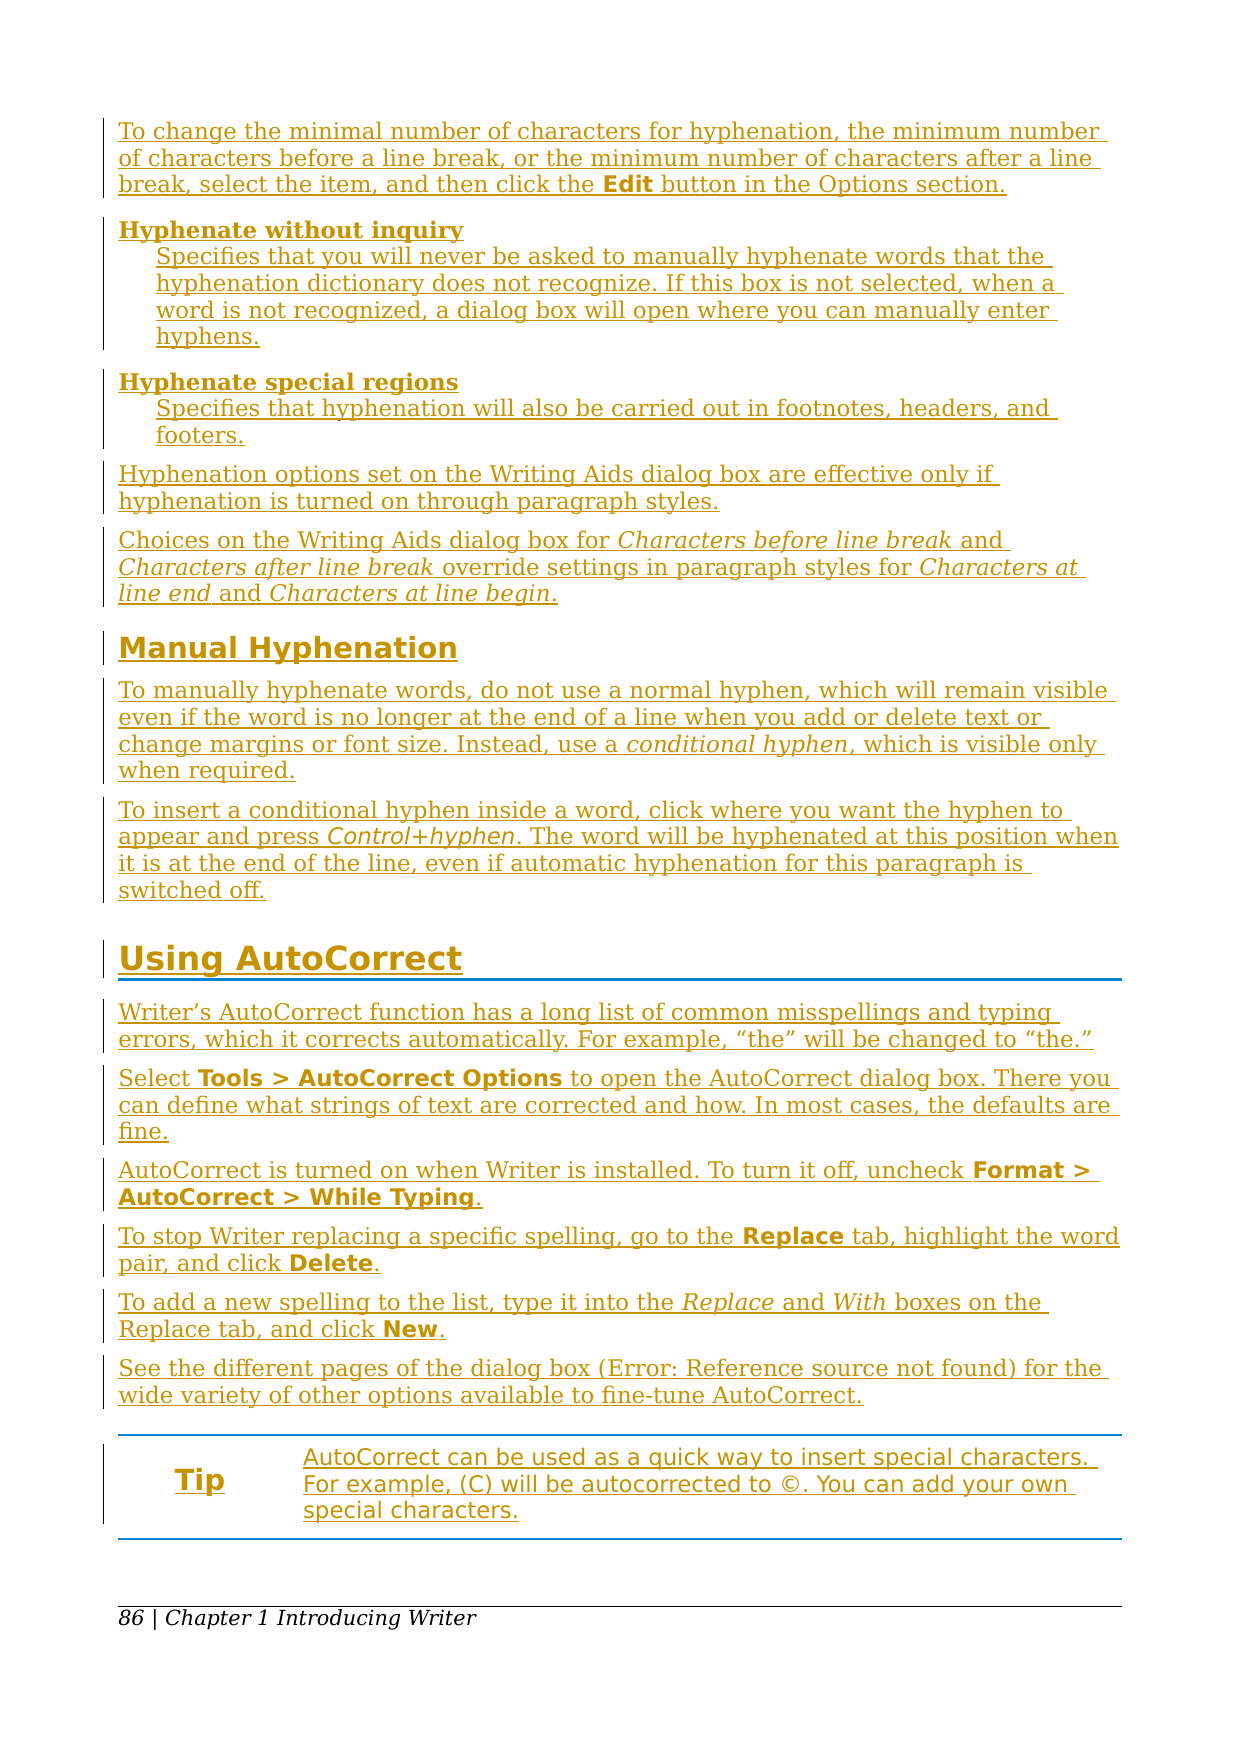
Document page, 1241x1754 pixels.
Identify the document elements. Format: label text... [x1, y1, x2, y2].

text To add a new spelling to the list, type it into the Replace and With boxes on the Replace tab, and click New. [118, 1289, 1122, 1343]
text To insert a conditional hyphen inside a word, click where you want the hyphen to appear and press Control+hyphen. The word will be hyphenated at this position when it is at the end of the line, even if automatic hyphenation for this paragraph is switched off. [118, 797, 1122, 903]
text Writer’s AutoCorrect function has a long list of common misspellings and typing errors, which it corrects automatically. For example, “the” will be changed to “the.” [118, 999, 1122, 1053]
text Select Tools > AutoCorrect Options to open the AutoCorrect dialog box. There you can define what strings of text are corrected and how. In most cases, the defaults are fine. [118, 1065, 1122, 1145]
text Specifies that hyphenation will also be carried out in footnotes, headers, and footers. [156, 395, 1122, 449]
text Hyphenation options set on the Writing Aids dialog box are effective only if hyphenation is turned on through paragraph styles. [118, 461, 1122, 514]
text To stop Writer replacing a specific spelling, go to the Replace tab, highlight the word pair, and click Delete. [118, 1223, 1122, 1277]
text See the different pages of the dialog box (Error: Reference source not found) for the wide variety of other options available to fine-tune AutoCorrect. [118, 1355, 1122, 1408]
text Specifies that you will never be asked to manually hyphenate words that the hyphenation dictionary does not recognize. If this box is not selected, when a word is not recognized, a dialog box will open where you can manually enter hyphens. [156, 243, 1122, 350]
table_header Tip [118, 1436, 281, 1537]
table_header AutoCorrect can be used as a quick way to insert special characters. For example, (C) will be autocorrected to ©. You can add your own special characters. [281, 1436, 1122, 1537]
text To manually hyphenate words, do not use a normal hyphen, which will remain visible even if the word is no longer at the end of a line when you add or delete text or change margins or font size. Instead, use a conditional hyphen, which is visible only when required. [118, 678, 1122, 784]
subtitle Manual Hyphenation [118, 631, 1122, 665]
text To change the minimal number of characters for hyphenation, the minimum number of characters before a line break, or the minimum number of characters after a line break, select the item, and then click the Edit button in the Options section. [118, 118, 1122, 198]
text Hyphenate without inquiry [118, 217, 1122, 243]
text Hyphenate special regions [118, 368, 1122, 395]
text AutoCorrect is turned on when Writer is installed. To turn it off, uncheck Format > AutoCorrect > While Typing. [118, 1158, 1122, 1211]
text Choices on the Writing Aids dialog box for Characters before line break and Characters after line break override settings in paragraph styles for Characters at line end and Characters at line begin. [118, 527, 1122, 607]
subtitle Using AutoCorrect [118, 939, 1122, 978]
